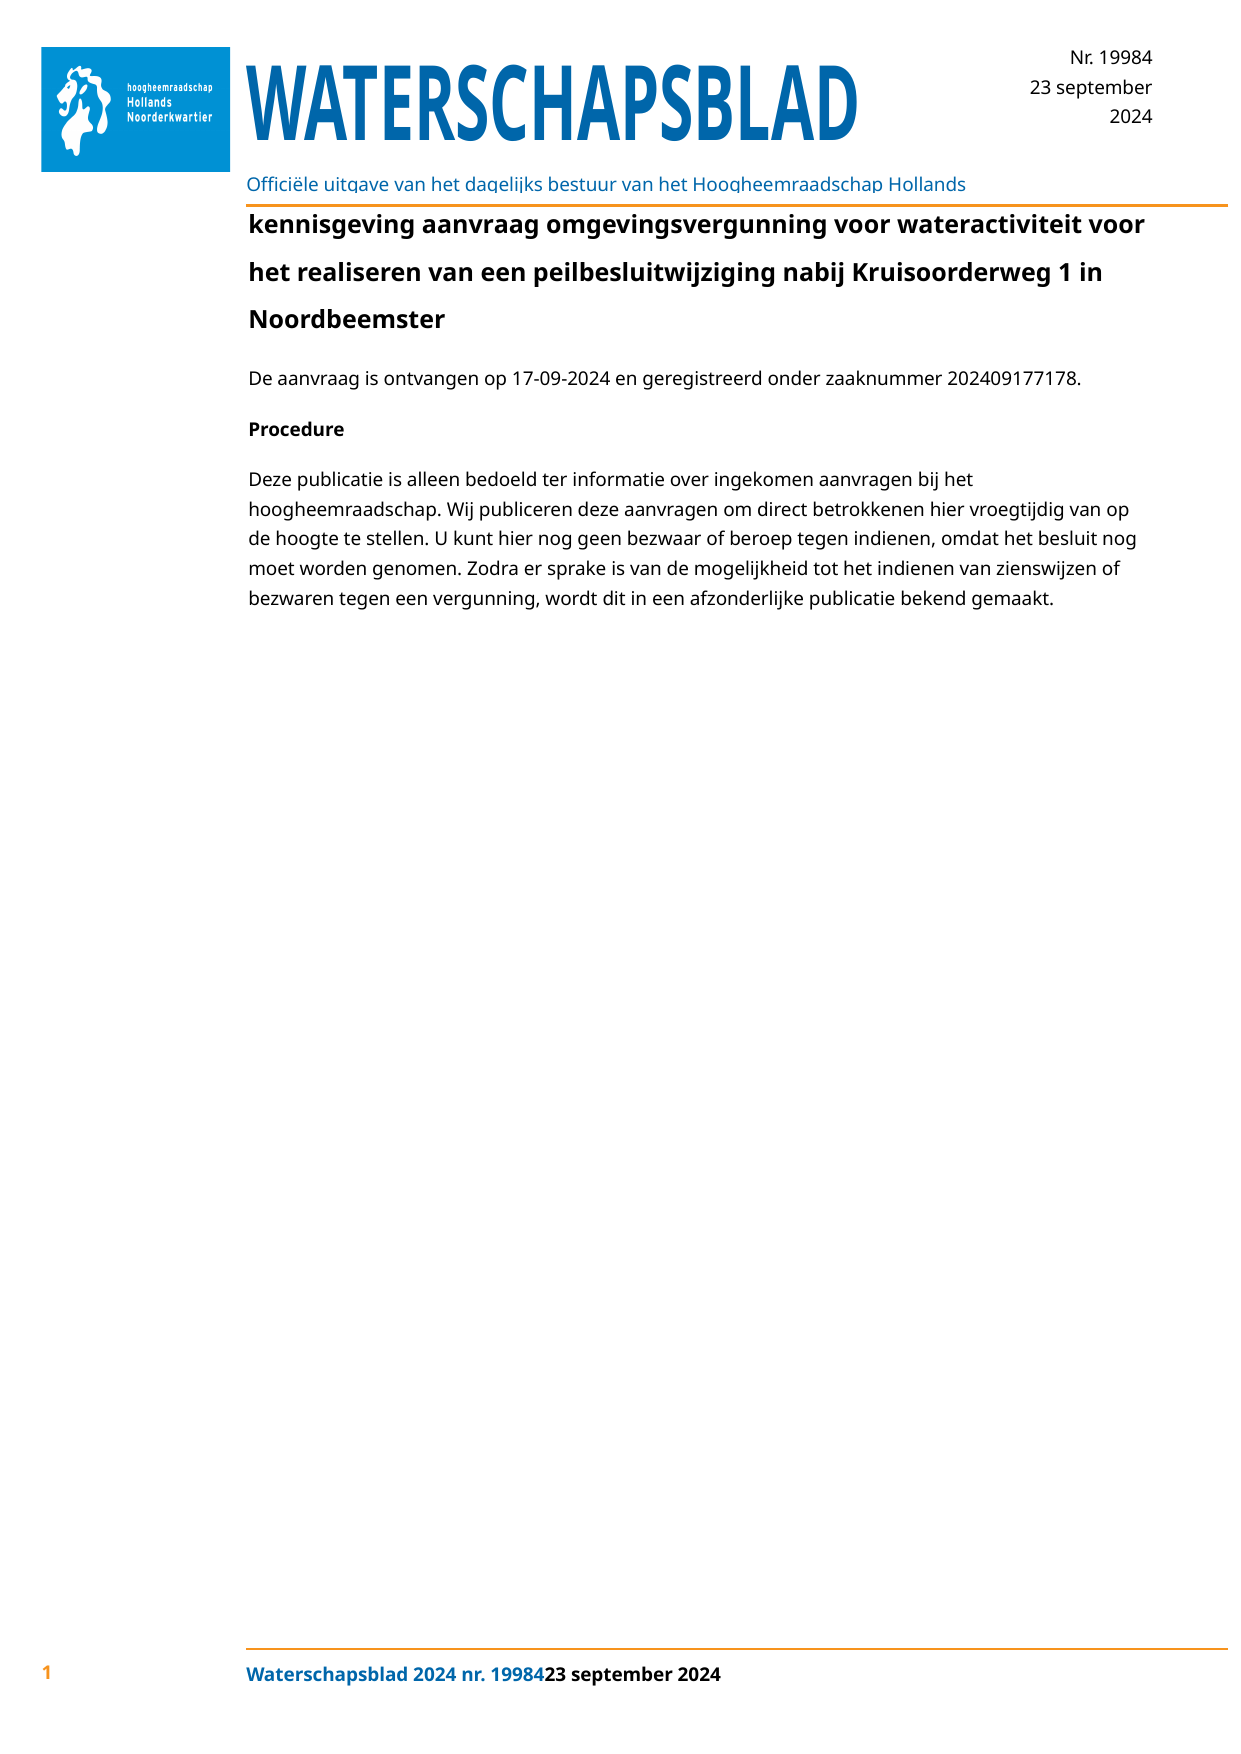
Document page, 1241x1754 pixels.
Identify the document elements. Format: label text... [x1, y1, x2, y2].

picture [68, 69, 73, 79]
text Procedure [248, 416, 1152, 442]
picture [128, 113, 133, 121]
picture [76, 67, 110, 133]
picture [62, 100, 92, 155]
picture [128, 98, 133, 106]
text kennisgeving aanvraag omgevingsvergunning voor wateractiviteit voor het realiseren van een peilbesluitwijziging nabij Kruisoorderweg 1 in Noordbeemster [248, 207, 1152, 336]
text Deze publicatie is alleen bedoeld ter informatie over ingekomen aanvragen bij het hoogheemraadschap. Wij publiceren deze aanvragen om direct betrokkenen hier vroegtijdig van op de hoogte te stellen. U kunt hier nog geen bezwaar of beroep tegen indienen, omdat het besluit nog moet worden genomen. Zodra er sprake is van de mogelijkheid tot het indienen van zienswijzen of bezwaren tegen een vergunning, wordt dit in een afzonderlijke publicatie bekend gemaakt. [248, 466, 1152, 610]
picture [58, 80, 77, 116]
text De aanvraag is ontvangen op 17-09-2024 en geregistreerd onder zaaknummer 202409177178. [248, 366, 1152, 391]
picture [80, 86, 87, 93]
